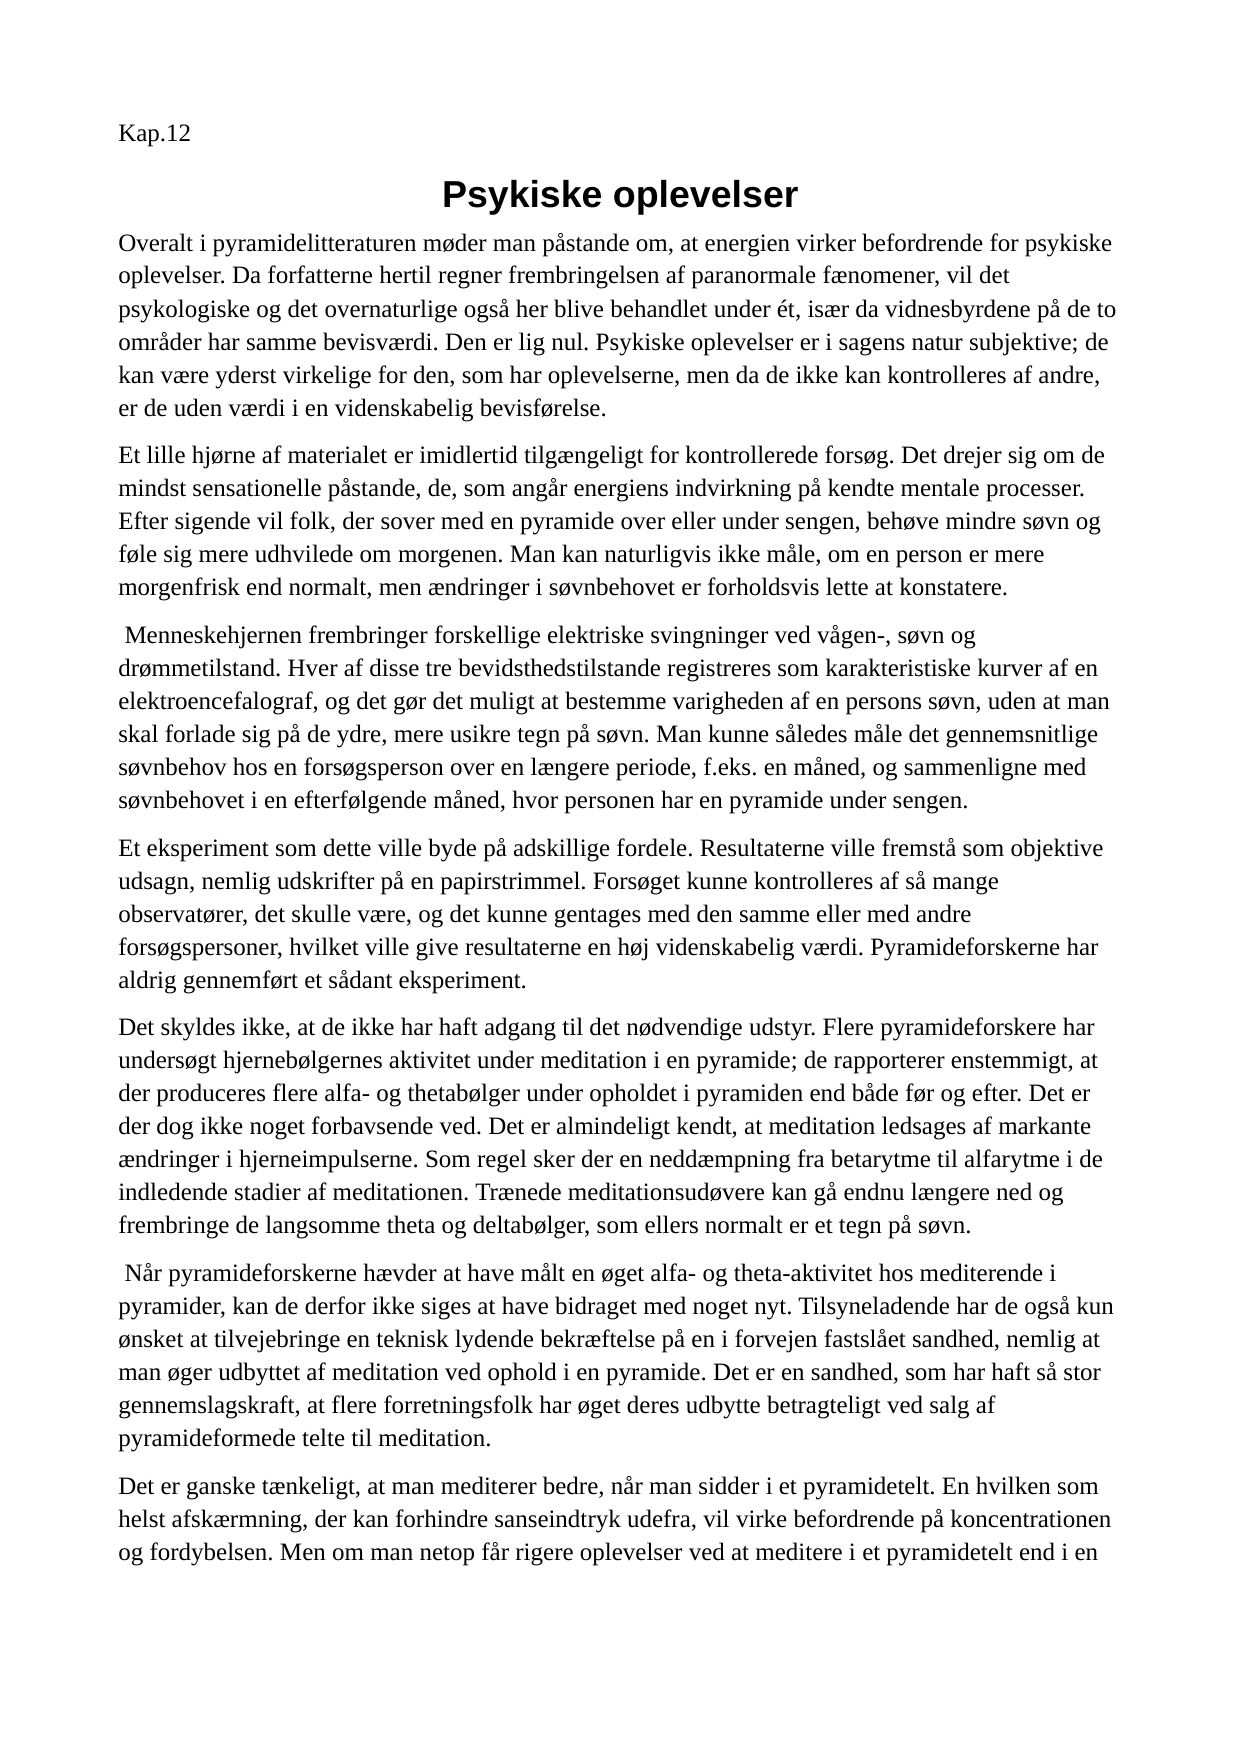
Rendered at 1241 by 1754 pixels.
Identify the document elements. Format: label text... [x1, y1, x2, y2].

text Menneskehjernen frembringer forskellige elektriske svingninger ved vågen-, søvn og drømmetilstand. Hver af disse tre bevidsthedstilstande registreres som karakteristiske kurver af en elektroencefalograf, og det gør det muligt at bestemme varigheden af en persons søvn, uden at man skal forlade sig på de ydre, mere usikre tegn på søvn. Man kunne således måle det gennemsnitlige søvnbehov hos en forsøgsperson over en længere periode, f.eks. en måned, og sammenligne med søvnbehovet i en efterfølgende måned, hvor personen har en pyramide under sengen. [118, 620, 1122, 814]
text Det skyldes ikke, at de ikke har haft adgang til det nødvendige udstyr. Flere pyramideforskere har undersøgt hjernebølgernes aktivitet under meditation i en pyramide; de rapporterer enstemmigt, at der produceres flere alfa- og thetabølger under opholdet i pyramiden end både før og efter. Det er der dog ikke noget forbavsende ved. Det er almindeligt kendt, at meditation ledsages af markante ændringer i hjerneimpulserne. Som regel sker der en neddæmpning fra betarytme til alfarytme i de indledende stadier af meditationen. Trænede meditationsudøvere kan gå endnu længere ned og frembringe de langsomme theta og deltabølger, som ellers normalt er et tegn på søvn. [118, 1012, 1122, 1239]
text Kap.12 [118, 118, 1122, 147]
text Et lille hjørne af materialet er imidlertid tilgængeligt for kontrollerede forsøg. Det drejer sig om de mindst sensationelle påstande, de, som angår energiens indvirkning på kendte mentale processer. Efter sigende vil folk, der sover med en pyramide over eller under sengen, behøve mindre søvn og føle sig mere udhvilede om morgenen. Man kan naturligvis ikke måle, om en person er mere morgenfrisk end normalt, men ændringer i søvnbehovet er forholdsvis lette at konstatere. [118, 440, 1122, 601]
text Det er ganske tænkeligt, at man mediterer bedre, når man sidder i et pyramidetelt. En hvilken som helst afskærmning, der kan forhindre sanseindtryk udefra, vil virke befordrende på koncentrationen og fordybelsen. Men om man netop får rigere oplevelser ved at meditere i et pyramidetelt end i en [118, 1471, 1122, 1566]
text Overalt i pyramidelitteraturen møder man påstande om, at energien virker befordrende for psykiske oplevelser. Da forfatterne hertil regner frembringelsen af paranormale fænomener, vil det psykologiske og det overnaturlige også her blive behandlet under ét, især da vidnesbyrdene på de to områder har samme bevisværdi. Den er lig nul. Psykiske oplevelser er i sagens natur subjektive; de kan være yderst virkelige for den, som har oplevelserne, men da de ikke kan kontrolleres af andre, er de uden værdi i en videnskabelig bevisførelse. [118, 228, 1122, 421]
text Når pyramideforskerne hævder at have målt en øget alfa- og theta-aktivitet hos mediterende i pyramider, kan de derfor ikke siges at have bidraget med noget nyt. Tilsyneladende har de også kun ønsket at tilvejebringe en teknisk lydende bekræftelse på en i forvejen fastslået sandhed, nemlig at man øger udbyttet af meditation ved ophold i en pyramide. Det er en sandhed, som har haft så stor gennemslagskraft, at flere forretningsfolk har øget deres udbytte betragteligt ved salg af pyramideformede telte til meditation. [118, 1258, 1122, 1452]
text Et eksperiment som dette ville byde på adskillige fordele. Resultaterne ville fremstå som objektive udsagn, nemlig udskrifter på en papirstrimmel. Forsøget kunne kontrolleres af så mange observatører, det skulle være, og det kunne gentages med den samme eller med andre forsøgspersoner, hvilket ville give resultaterne en høj videnskabelig værdi. Pyramideforskerne har aldrig gennemført et sådant eksperiment. [118, 833, 1122, 993]
subtitle Psykiske oplevelser [118, 172, 1122, 215]
